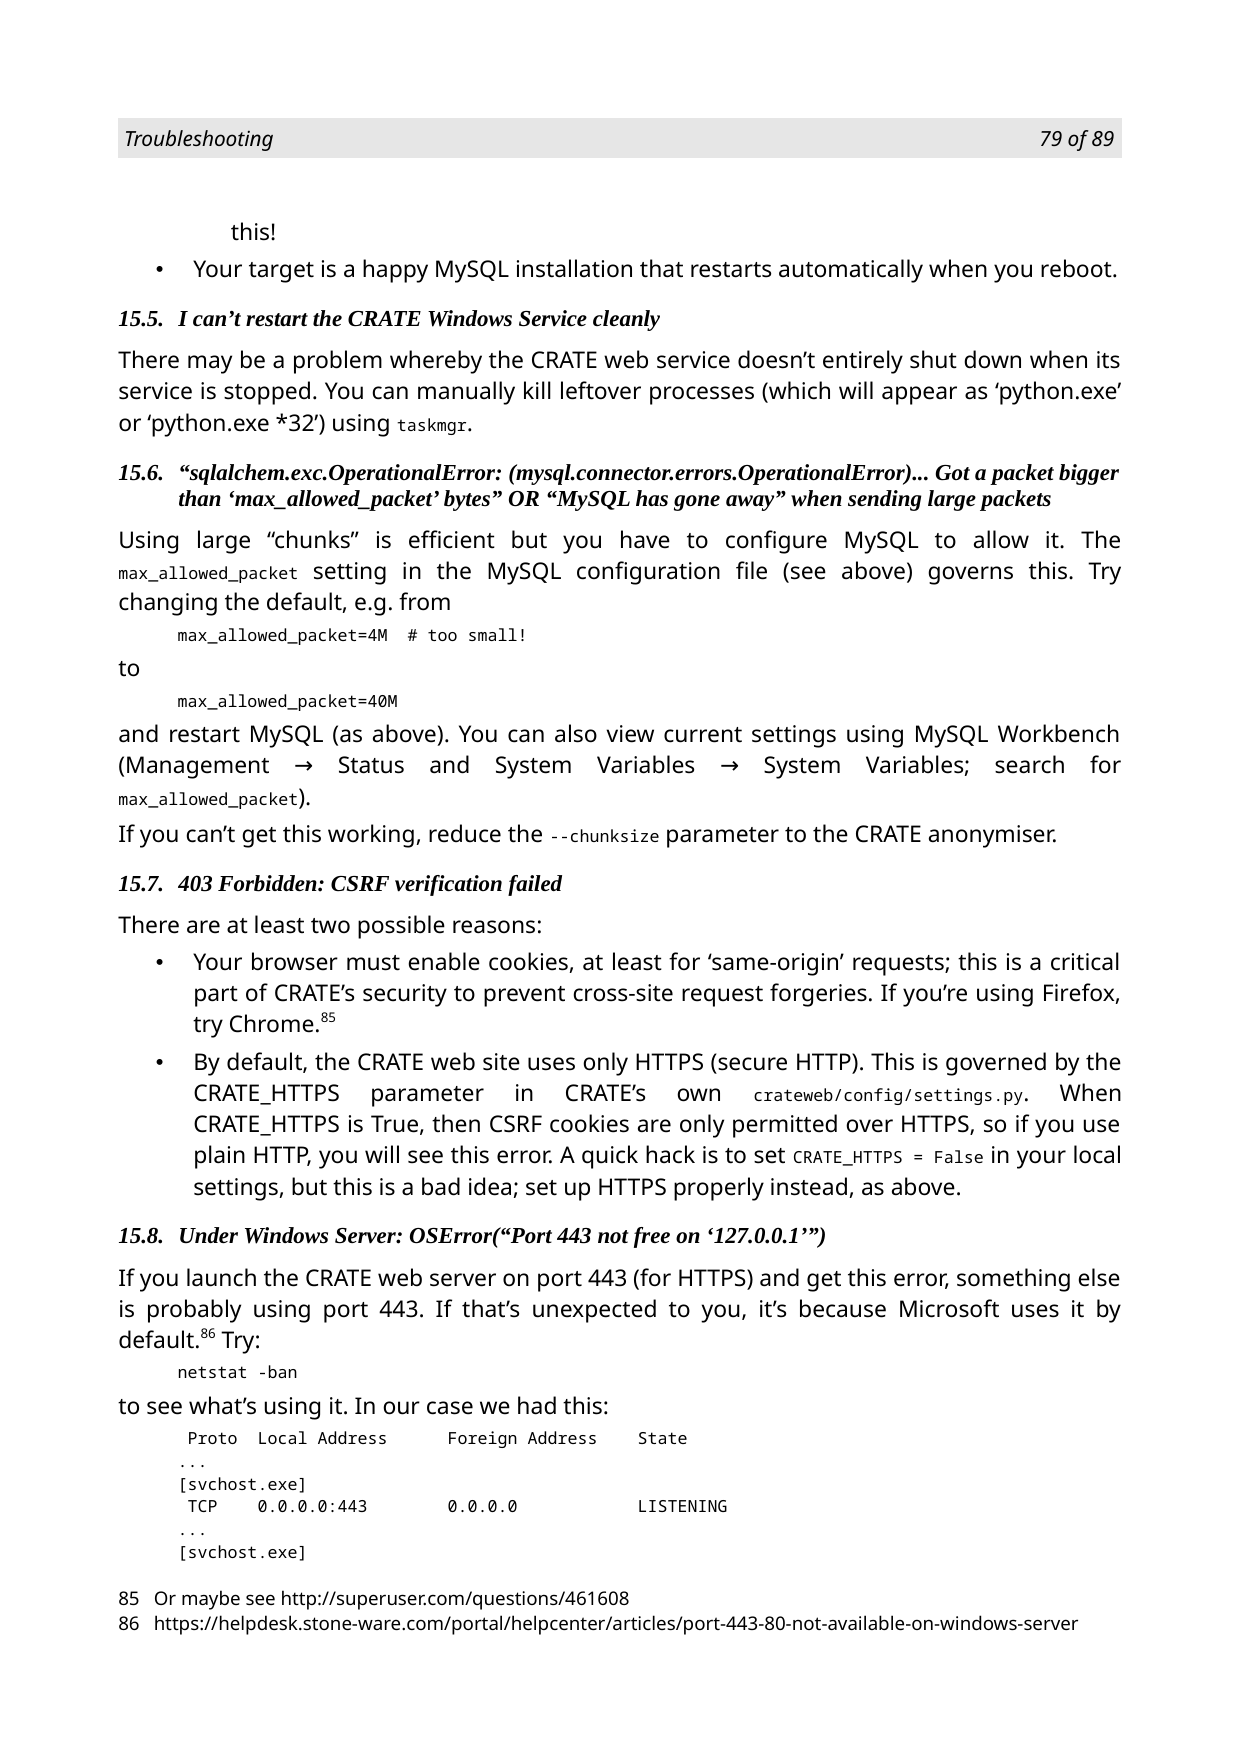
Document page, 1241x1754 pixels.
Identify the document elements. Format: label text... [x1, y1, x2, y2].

list By default, the CRATE web site uses only HTTPS (secure HTTP). This is governed by the CRATE_HTTPS parameter in CRATE’s own crateweb/config/settings.py. When CRATE_HTTPS is True, then CSRF cookies are only permitted over HTTPS, so if you use plain HTTP, you will see this error. A quick hack is to set CRATE_HTTPS = False in your local settings, but this is a bad idea; set up HTTPS properly instead, as above. [156, 1046, 1122, 1202]
list this! [193, 216, 1122, 247]
text max_allowed_packet=40M [177, 689, 1122, 712]
subtitle I can’t restart the CRATE Windows Service cleanly [118, 305, 1122, 332]
subtitle “sqlalchem.exc.OperationalError: (mysql.connector.errors.OperationalError)... Got a packet bigger than ‘max_allowed_packet’ bytes” OR “MySQL has gone away” when sending large packets [118, 459, 1122, 511]
text to [118, 652, 1122, 683]
list Your browser must enable cookies, at least for ‘same-origin’ requests; this is a critical part of CRATE’s security to prevent cross-site request forgeries. If you’re using Firefox, try Chrome. [156, 946, 1122, 1039]
text and restart MySQL (as above). You can also view current settings using MySQL Workbench (Management → Status and System Variables → System Variables; search for max_allowed_packet). [118, 718, 1122, 812]
text to see what’s using it. In our case we had this: [118, 1390, 1122, 1421]
text https://helpdesk.stone-ware.com/portal/helpcenter/articles/port-443-80-not-available-on-windows-server [118, 1610, 1122, 1636]
text TCP 0.0.0.0:443 0.0.0.0 LISTENING [177, 1495, 1122, 1518]
text There are at least two possible reasons: [118, 909, 1122, 940]
text Using large “chunks” is efficient but you have to configure MySQL to allow it. The max_allowed_packet setting in the MySQL configuration file (see above) governs this. Try changing the default, e.g. from [118, 524, 1122, 618]
text If you can’t get this working, reduce the --chunksize parameter to the CRATE anonymiser. [118, 818, 1122, 849]
subtitle Under Windows Server: OSError(“Port 443 not free on ‘127.0.0.1’”) [118, 1223, 1122, 1249]
text [svchost.exe] [177, 1541, 1122, 1563]
text ... [177, 1518, 1122, 1541]
list Your target is a happy MySQL installation that restarts automatically when you reboot. [156, 253, 1122, 284]
text There may be a problem whereby the CRATE web service doesn’t entirely shut down when its service is stopped. You can manually kill leftover processes (which will appear as ‘python.exe’ or ‘python.exe *32’) using taskmgr. [118, 344, 1122, 438]
text netstat -ban [177, 1361, 1122, 1384]
text If you launch the CRATE web server on port 443 (for HTTPS) and get this error, something else is probably using port 443. If that’s unexpected to you, it’s because Microsoft uses it by default. Try: [118, 1261, 1122, 1355]
list Or maybe see http://superuser.com/questions/461608 [118, 1585, 1122, 1610]
text max_allowed_packet=4M # too small! [177, 623, 1122, 646]
text Proto Local Address Foreign Address State [177, 1427, 1122, 1450]
text [svchost.exe] [177, 1472, 1122, 1495]
text ... [177, 1450, 1122, 1472]
subtitle 403 Forbidden: CSRF verification failed [118, 870, 1122, 896]
